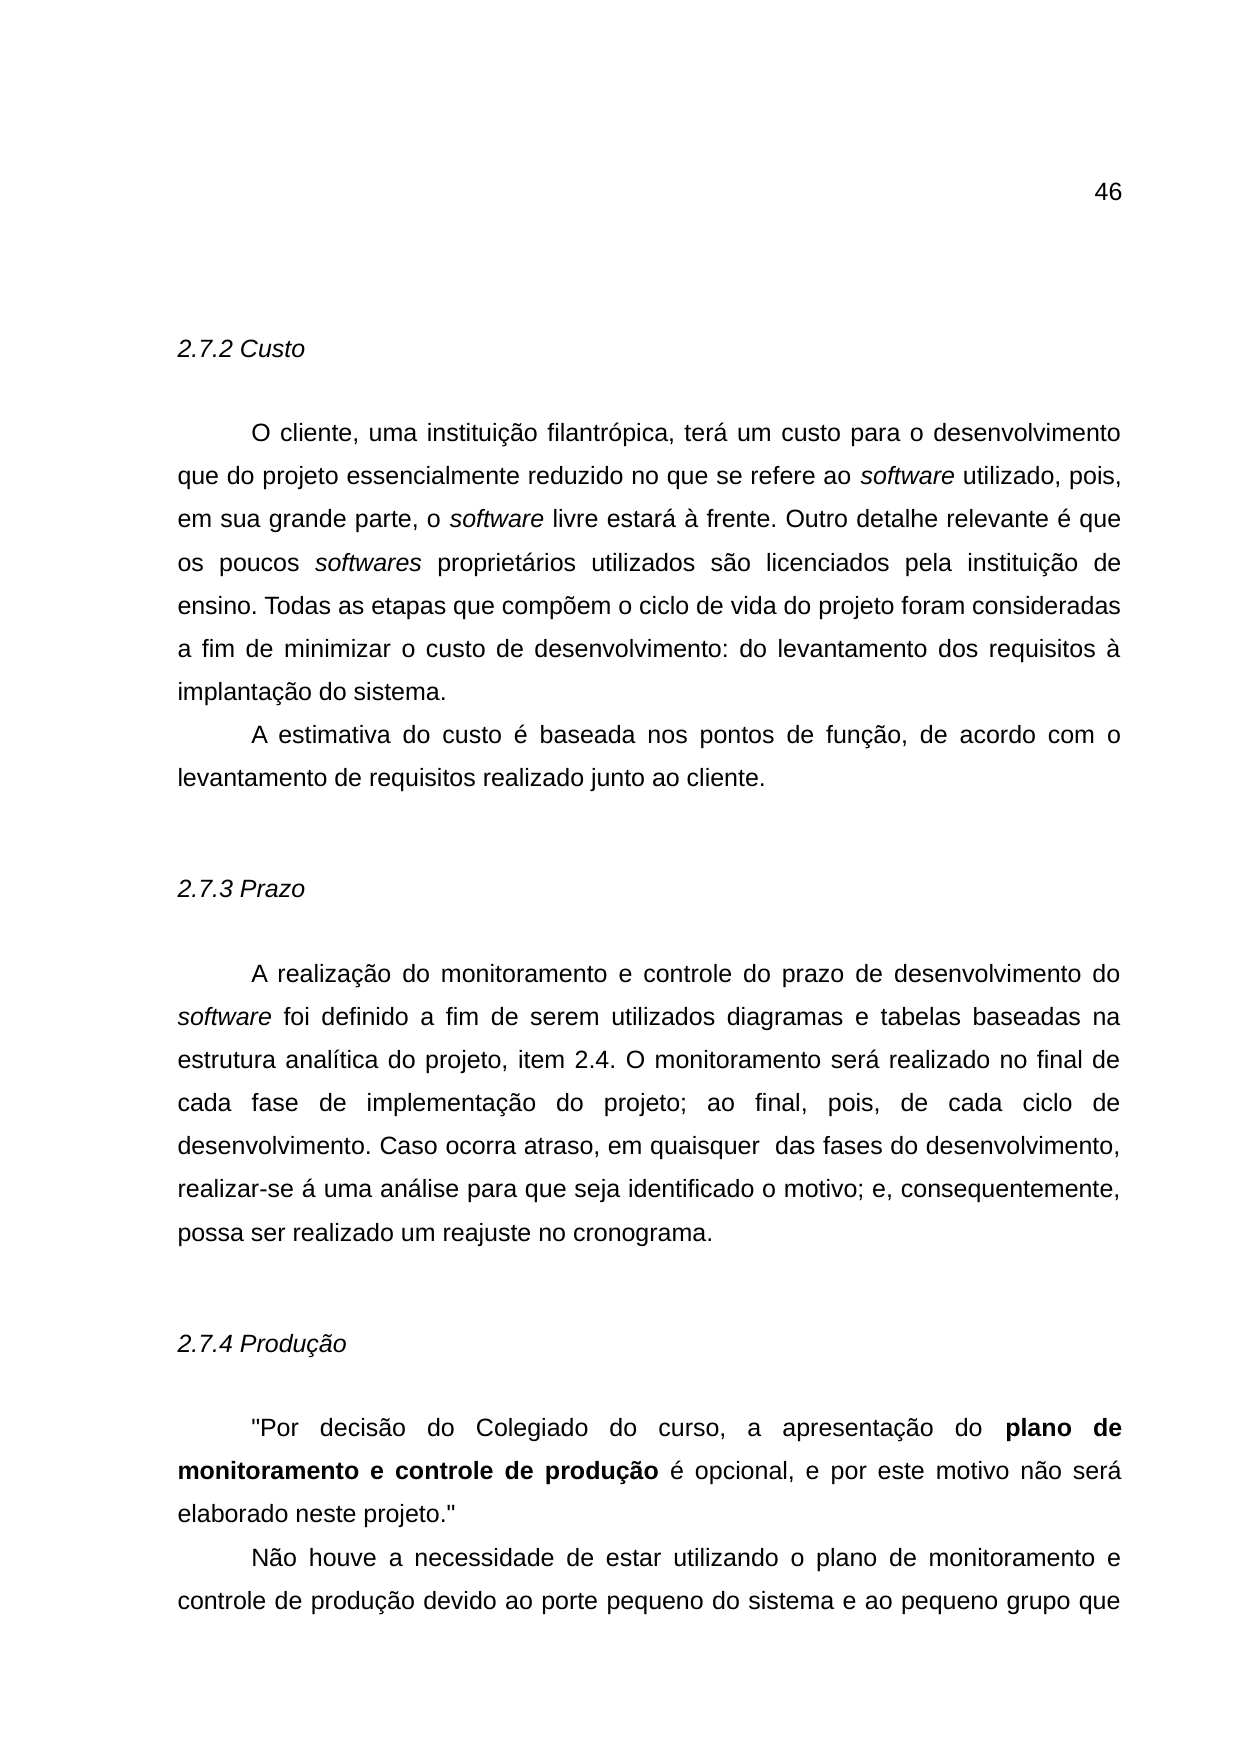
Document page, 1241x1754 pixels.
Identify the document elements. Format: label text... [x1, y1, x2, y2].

text Não houve a necessidade de estar utilizando o plano de monitoramento e controle de produção devido ao porte pequeno do sistema e ao pequeno grupo que [177, 1543, 1122, 1614]
text A estimativa do custo é baseada nos pontos de função, de acordo com o levantamento de requisitos realizado junto ao cliente. [177, 720, 1122, 792]
subtitle 2.7.2 Custo [177, 334, 1122, 363]
text O cliente, uma instituição filantrópica, terá um custo para o desenvolvimento que do projeto essencialmente reduzido no que se refere ao software utilizado, pois, em sua grande parte, o software livre estará à frente. Outro detalhe relevante é que os poucos softwares proprietários utilizados são licenciados pela instituição de ensino. Todas as etapas que compõem o ciclo de vida do projeto foram consideradas a fim de minimizar o custo de desenvolvimento: do levantamento dos requisitos à implantação do sistema. [177, 418, 1122, 706]
subtitle 2.7.4 Produção [177, 1329, 1122, 1358]
subtitle 2.7.3 Prazo [177, 874, 1122, 903]
text A realização do monitoramento e controle do prazo de desenvolvimento do software foi definido a fim de serem utilizados diagramas e tabelas baseadas na estrutura analítica do projeto, item 2.4. O monitoramento será realizado no final de cada fase de implementação do projeto; ao final, pois, de cada ciclo de desenvolvimento. Caso ocorra atraso, em quaisquer das fases do desenvolvimento, realizar-se á uma análise para que seja identificado o motivo; e, consequentemente, possa ser realizado um reajuste no cronograma. [177, 959, 1122, 1246]
text "Por decisão do Colegiado do curso, a apresentação do plano de monitoramento e controle de produção é opcional, e por este motivo não será elaborado neste projeto." [177, 1413, 1122, 1528]
